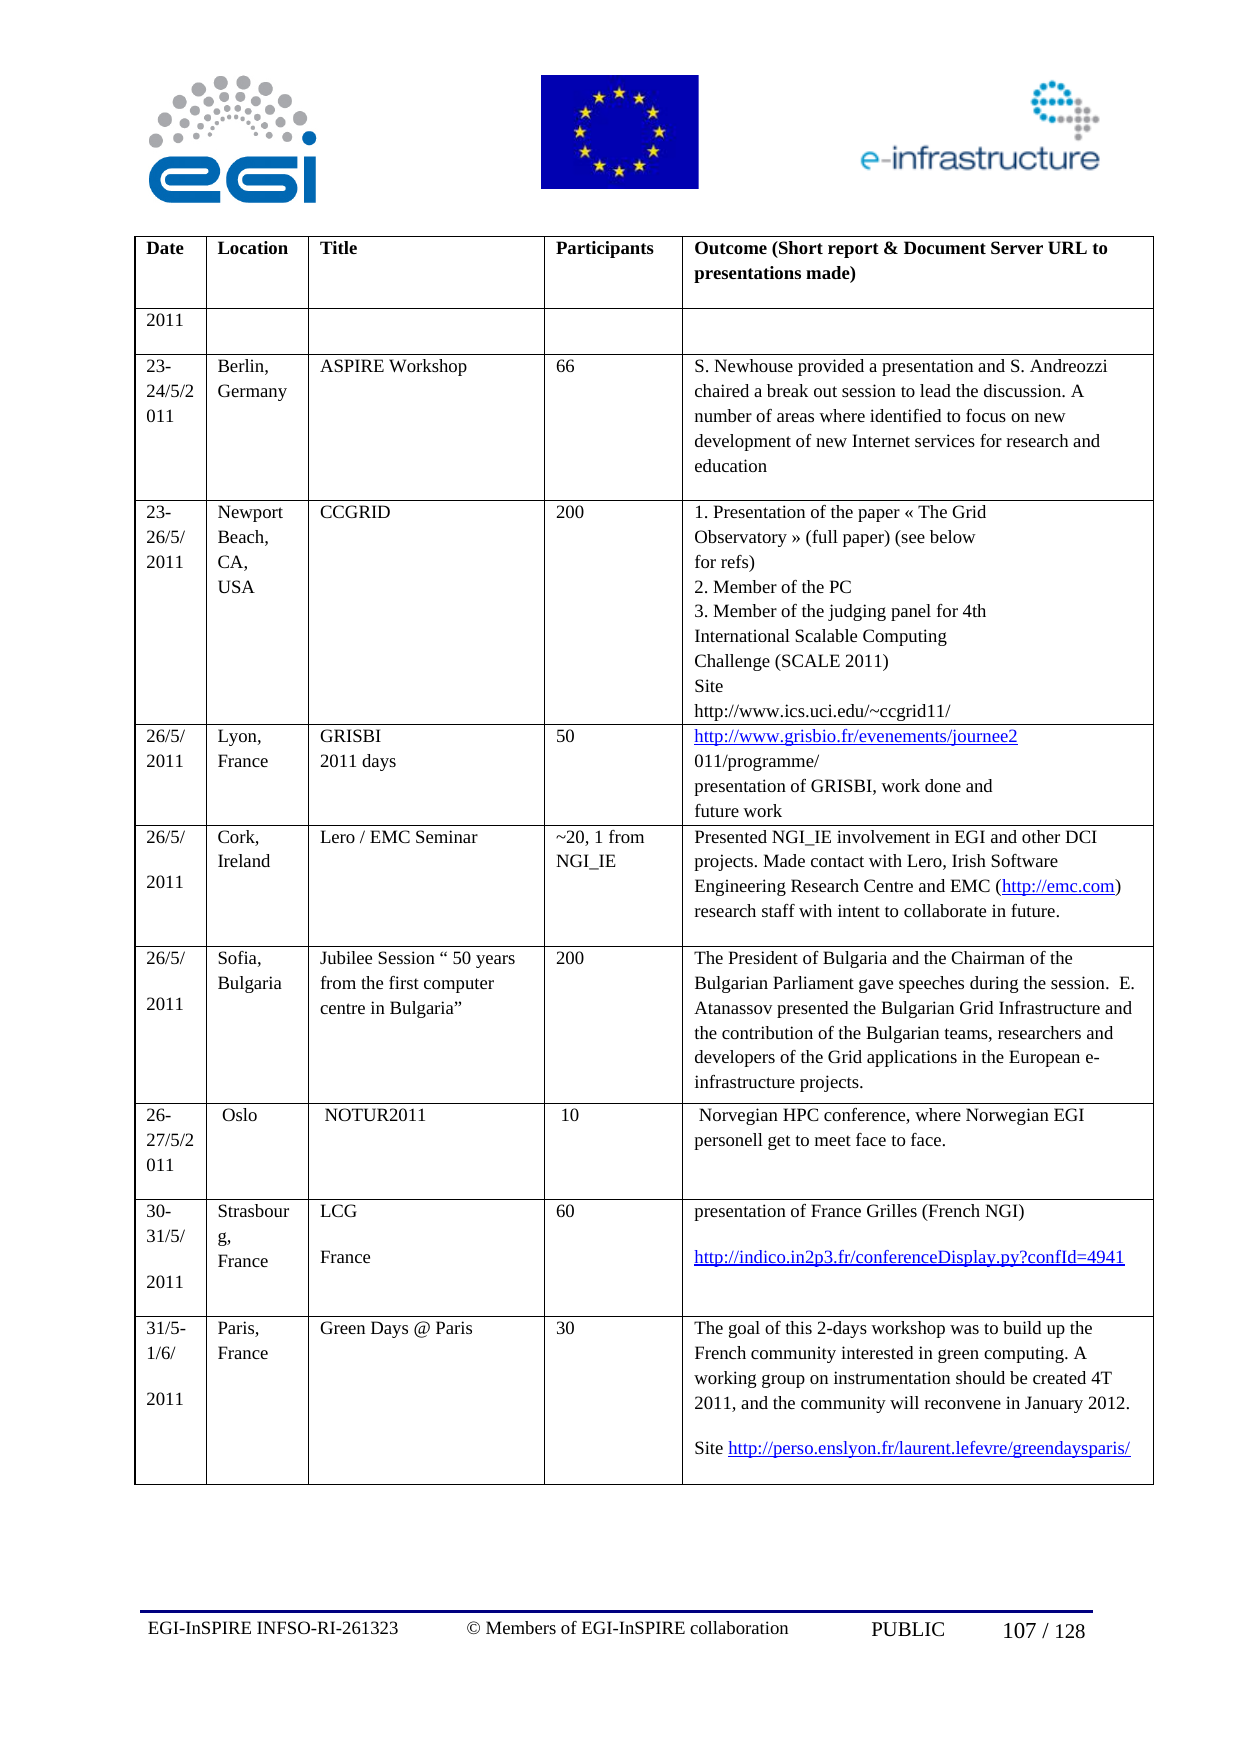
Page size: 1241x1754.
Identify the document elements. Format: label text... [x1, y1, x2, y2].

table_cell Norvegian HPC conference, where Norwegian EGI personell get to meet face to face. [683, 1104, 1153, 1199]
table_cell 26/5/ 2011 [136, 725, 206, 824]
table_cell Lero / EMC Seminar [309, 826, 544, 946]
table_header Date [136, 237, 206, 308]
table_cell 10 [545, 1104, 682, 1199]
table_cell 60 [545, 1200, 682, 1316]
table_cell The goal of this 2-days workshop was to build up the French community interested in green computing. A working group on instrumentation should be created 4T 2011, and the community will reconvene in January 2012. Site http://perso.enslyon.fr/laurent.lefevre/greendaysparis/ [683, 1317, 1153, 1483]
table_cell 26/5/ 2011 [136, 947, 206, 1103]
table_cell S. Newhouse provided a presentation and S. Andreozzi chaired a break out session to lead the discussion. A number of areas where identified to focus on new development of new Internet services for research and education [683, 355, 1153, 500]
table_cell CCGRID [309, 501, 544, 724]
table_cell 2011 [136, 309, 206, 354]
table_cell NOTUR2011 [309, 1104, 544, 1199]
table_cell 30 [545, 1317, 682, 1483]
table_cell LCG France [309, 1200, 544, 1316]
table_cell Presented NGI_IE involvement in EGI and other DCI projects. Made contact with Lero, Irish Software Engineering Research Centre and EMC (http://emc.com) research staff with intent to collaborate in future. [683, 826, 1153, 946]
table_cell presentation of France Grilles (French NGI) http://indico.in2p3.fr/conferenceDisplay.py?confId=4941 [683, 1200, 1153, 1316]
table_cell http://www.grisbio.fr/evenements/journee2 011/programme/ presentation of GRISBI, work done and future work [683, 725, 1153, 824]
table_cell GRISBI 2011 days [309, 725, 544, 824]
table_cell Newport Beach, CA, USA [207, 501, 308, 724]
table_cell [545, 309, 682, 354]
table_cell 30-31/5/ 2011 [136, 1200, 206, 1316]
table_cell 66 [545, 355, 682, 500]
table_cell 26-27/5/2011 [136, 1104, 206, 1199]
table_cell 200 [545, 947, 682, 1103]
table_cell 23-26/5/ 2011 [136, 501, 206, 724]
table_cell [683, 309, 1153, 354]
table_header Participants [545, 237, 682, 308]
table_cell ~20, 1 from NGI_IE [545, 826, 682, 946]
table_cell The President of Bulgaria and the Chairman of the Bulgarian Parliament gave speeches during the session. E. Atanassov presented the Bulgarian Grid Infrastructure and the contribution of the Bulgarian teams, researchers and developers of the Grid applications in the European e-infrastructure projects. [683, 947, 1153, 1103]
table_header Outcome (Short report & Document Server URL to presentations made) [683, 237, 1153, 308]
table_cell 200 [545, 501, 682, 724]
table_cell Strasbourg, France [207, 1200, 308, 1316]
table_cell Paris, France [207, 1317, 308, 1483]
table_cell Green Days @ Paris [309, 1317, 544, 1483]
table_cell Jubilee Session “ 50 years from the first computer centre in Bulgaria” [309, 947, 544, 1103]
table_cell 23-24/5/2011 [136, 355, 206, 500]
table_cell 31/5-1/6/ 2011 [136, 1317, 206, 1483]
table_cell Berlin, Germany [207, 355, 308, 500]
table_cell 1. Presentation of the paper « The Grid Observatory » (full paper) (see below for refs) 2. Member of the PC 3. Member of the judging panel for 4th International Scalable Computing Challenge (SCALE 2011) Site http://www.ics.uci.edu/~ccgrid11/ [683, 501, 1153, 724]
table_header Title [309, 237, 544, 308]
table_cell Lyon, France [207, 725, 308, 824]
table_header Location [207, 237, 308, 308]
table_cell Sofia, Bulgaria [207, 947, 308, 1103]
table_cell [309, 309, 544, 354]
table_cell 26/5/ 2011 [136, 826, 206, 946]
table_cell Cork, Ireland [207, 826, 308, 946]
table_cell 50 [545, 725, 682, 824]
table_cell Oslo [207, 1104, 308, 1199]
table_cell [207, 309, 308, 354]
table_cell ASPIRE Workshop [309, 355, 544, 500]
